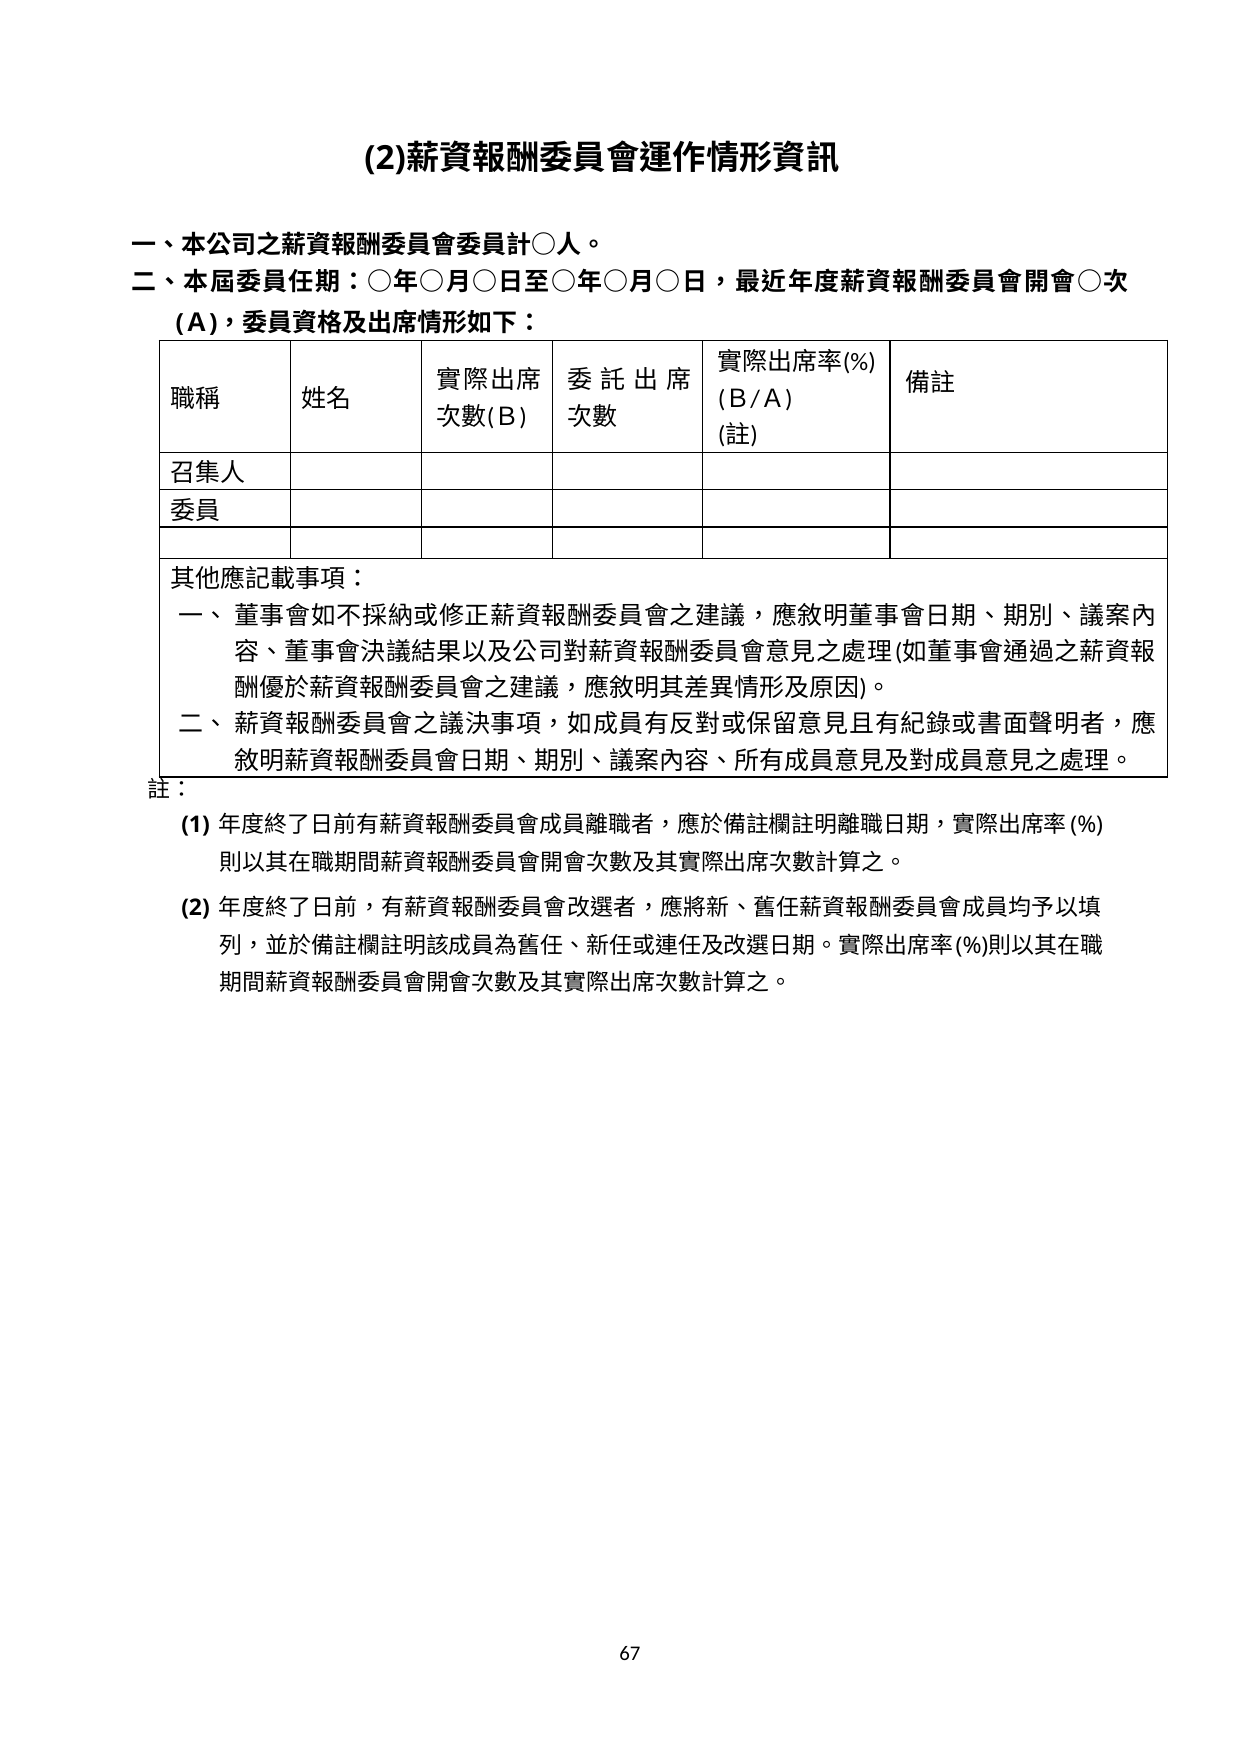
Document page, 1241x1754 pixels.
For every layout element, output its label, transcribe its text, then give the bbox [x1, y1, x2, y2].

table_cell [291, 490, 421, 526]
table_cell [422, 453, 552, 489]
table_cell [160, 528, 290, 558]
table_cell [891, 453, 1167, 489]
table_cell 其他應記載事項： 董事會如不採納或修正薪資報酬委員會之建議，應敘明董事會日期、期別、議案內容、董事會決議結果以及公司對薪資報酬委員會意見之處理(如董事會通過之薪資報酬優於薪資報酬委員會之建議，應敘明其差異情形及原因)。 薪資報酬委員會之議決事項，如成員有反對或保留意見且有紀錄或書面聲明者，應敘明薪資報酬委員會日期、期別、議案內容、所有成員意見及對成員意見之處理。 [160, 559, 1167, 776]
table_cell [553, 490, 702, 526]
list 年度終了日前有薪資報酬委員會成員離職者，應於備註欄註明離職日期，實際出席率(%)則以其在職期間薪資報酬委員會開會次數及其實際出席次數計算之。 [181, 802, 1103, 877]
table_header 備註 [891, 341, 1167, 452]
table_cell 召集人 [160, 453, 290, 489]
table_cell [891, 490, 1167, 526]
table_header 職稱 [160, 341, 290, 452]
table_cell [703, 528, 889, 558]
list 年度終了日前，有薪資報酬委員會改選者，應將新、舊任薪資報酬委員會成員均予以填列，並於備註欄註明該成員為舊任、新任或連任及改選日期。實際出席率(%)則以其在職期間薪資報酬委員會開會次數及其實際出席次數計算之。 [181, 886, 1103, 998]
table_header 姓名 [291, 341, 421, 452]
table_cell [703, 453, 889, 489]
text 一、本公司之薪資報酬委員會委員計○人。 [131, 225, 1128, 261]
table_cell [422, 490, 552, 526]
table_cell [553, 528, 702, 558]
table_cell [291, 453, 421, 489]
table_cell [553, 453, 702, 489]
table_cell [891, 528, 1167, 558]
text 二、本屆委員任期：○年○月○日至○年○月○日，最近年度薪資報酬委員會開會○次(Ａ)，委員資格及出席情形如下： [131, 261, 1128, 340]
table_cell [703, 490, 889, 526]
table_cell 委員 [160, 490, 290, 526]
table_header 實際出席次數(Ｂ) [422, 341, 552, 452]
table_cell [422, 528, 552, 558]
table_cell [291, 528, 421, 558]
table_header 委託出席次數 [553, 341, 702, 452]
text 註： [147, 777, 1128, 802]
table_header 實際出席率(%) (Ｂ/Ａ) (註) [703, 341, 889, 452]
text (2)薪資報酬委員會運作情形資訊 [75, 131, 1128, 179]
